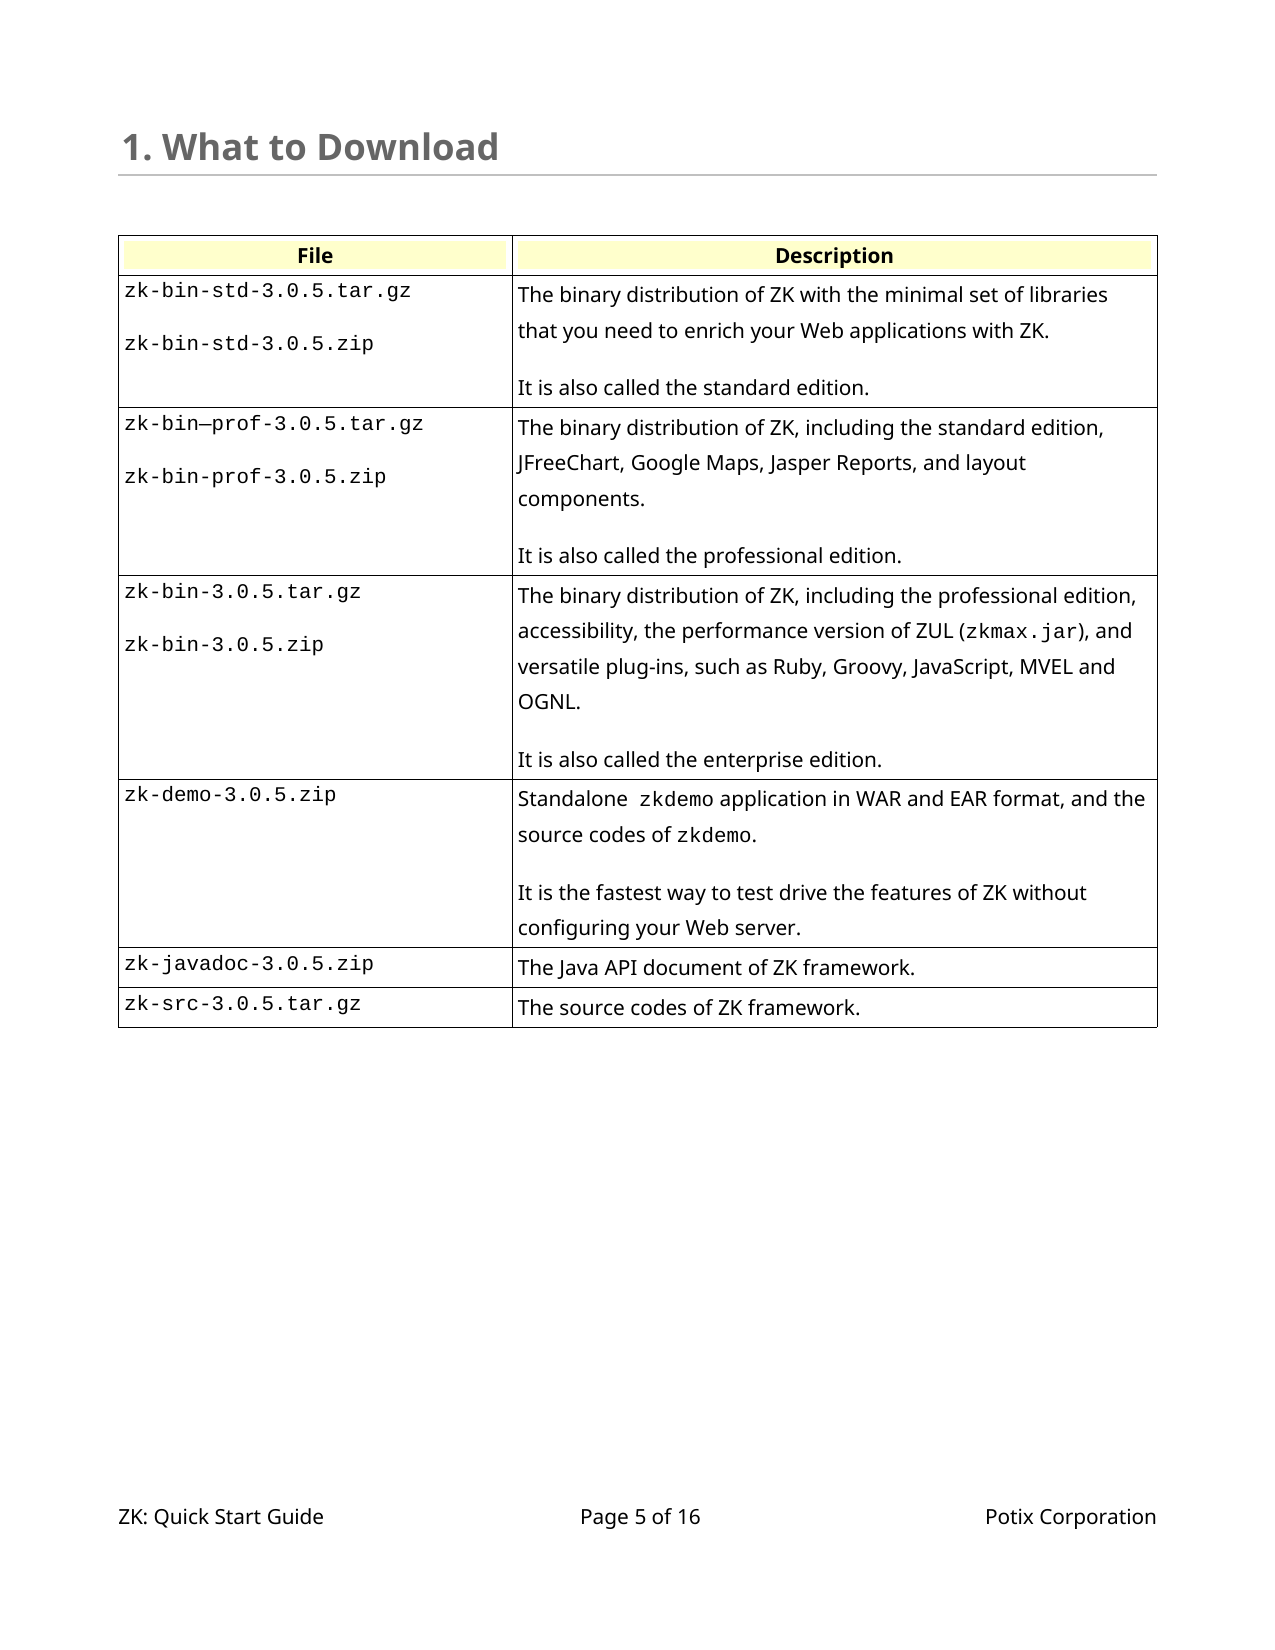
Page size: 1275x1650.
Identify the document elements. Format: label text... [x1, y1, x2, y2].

table_cell zk-src-3.0.5.tar.gz [119, 988, 512, 1027]
table_cell The Java API document of ZK framework. [513, 948, 1157, 987]
table_cell zk-bin-3.0.5.tar.gz zk-bin-3.0.5.zip [119, 576, 512, 779]
table_cell zk-bin-std-3.0.5.tar.gz zk-bin-std-3.0.5.zip [119, 276, 512, 407]
table_cell The binary distribution of ZK, including the standard edition, JFreeChart, Google Maps, Jasper Reports, and layout components. It is also called the professional edition. [513, 408, 1157, 575]
table_cell The binary distribution of ZK, including the professional edition, accessibility, the performance version of ZUL (zkmax.jar), and versatile plug-ins, such as Ruby, Groovy, JavaScript, MVEL and OGNL. It is also called the enterprise edition. [513, 576, 1157, 779]
table_cell zk-bin—prof-3.0.5.tar.gz zk-bin-prof-3.0.5.zip [119, 408, 512, 575]
subtitle 1. What to Download [118, 118, 1157, 174]
table_cell The source codes of ZK framework. [513, 988, 1157, 1027]
table_header File [119, 236, 512, 275]
table_cell The binary distribution of ZK with the minimal set of libraries that you need to enrich your Web applications with ZK. It is also called the standard edition. [513, 276, 1157, 407]
table_cell zk-demo-3.0.5.zip [119, 780, 512, 947]
table_cell zk-javadoc-3.0.5.zip [119, 948, 512, 987]
table_cell Standalone zkdemo application in WAR and EAR format, and the source codes of zkdemo. It is the fastest way to test drive the features of ZK without configuring your Web server. [513, 780, 1157, 947]
table_header Description [513, 236, 1157, 275]
